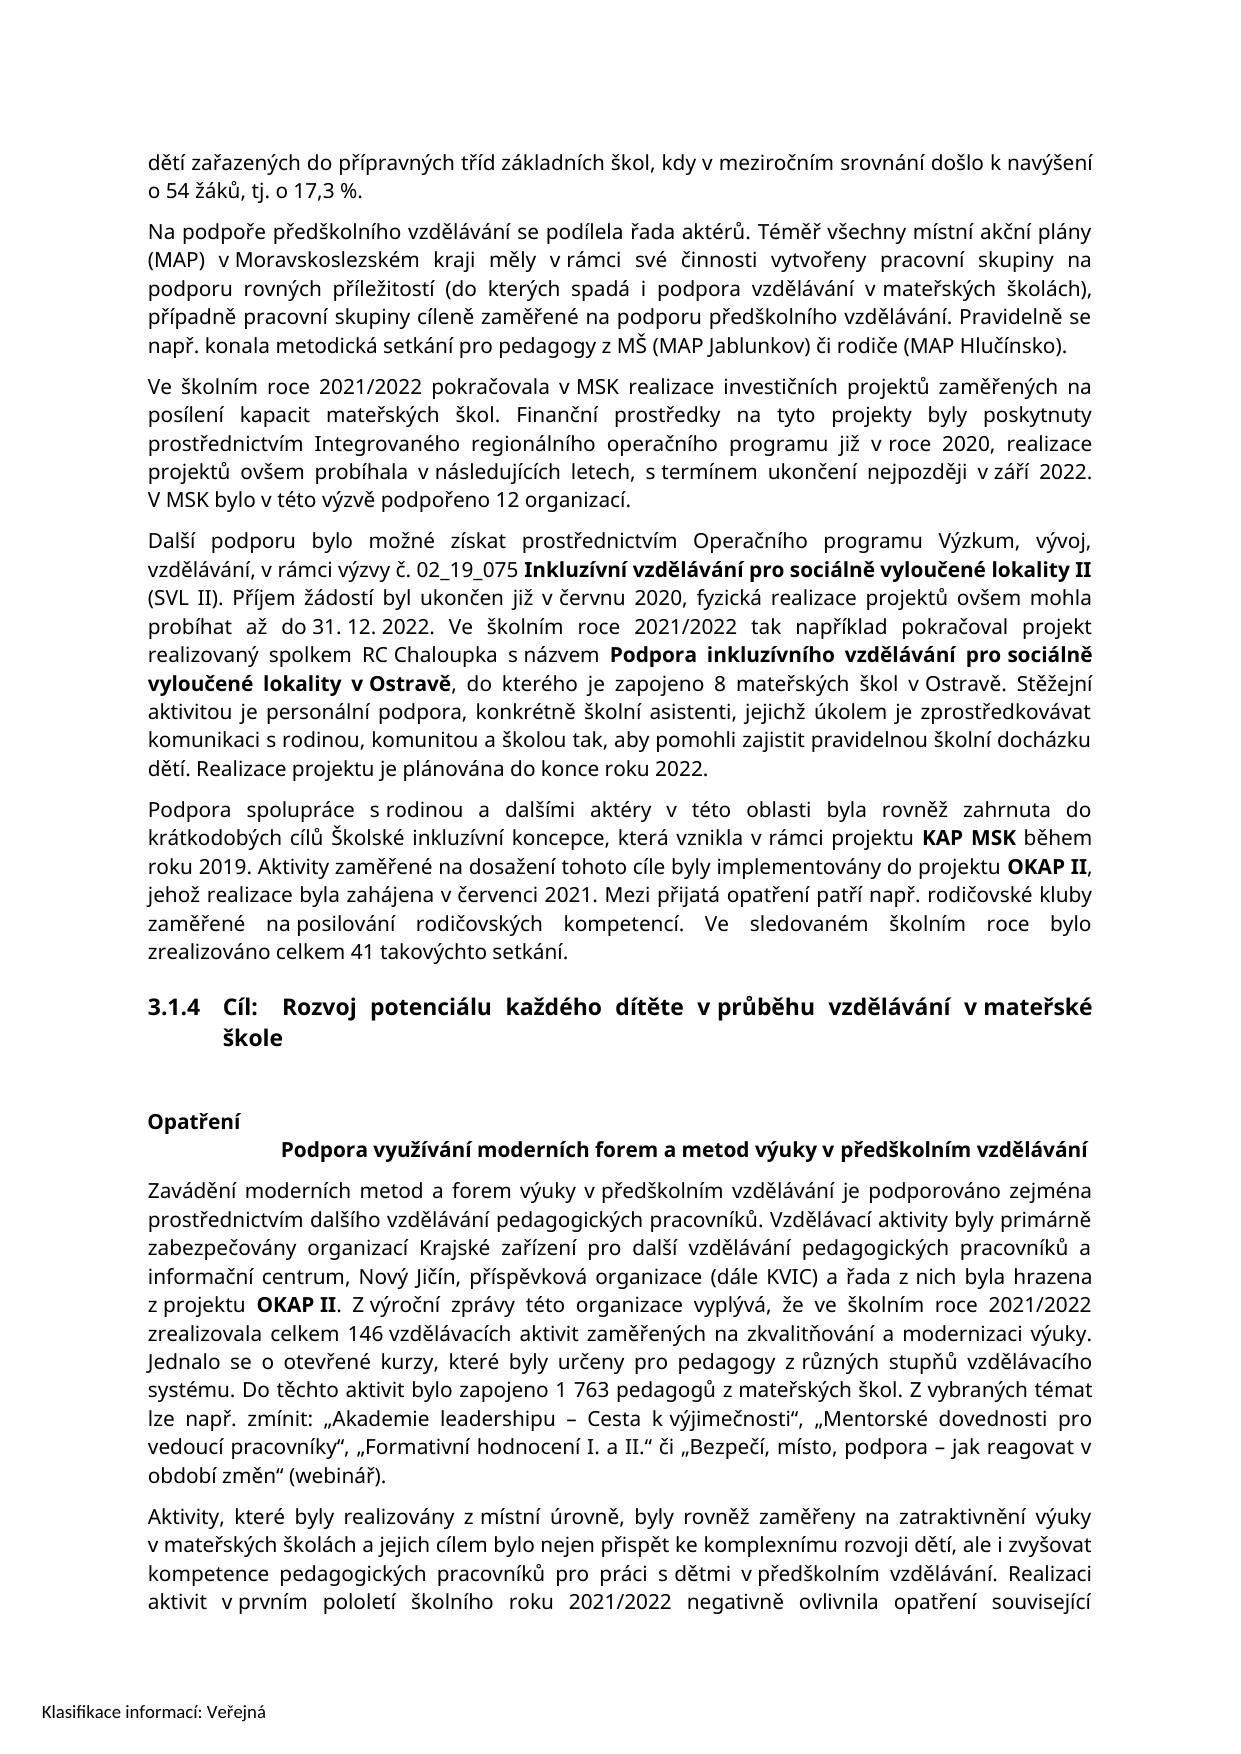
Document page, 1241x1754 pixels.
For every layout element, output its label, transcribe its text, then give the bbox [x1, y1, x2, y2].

text Na podpoře předškolního vzdělávání se podílela řada aktérů. Téměř všechny místní akční plány (MAP) v Moravskoslezském kraji měly v rámci své činnosti vytvořeny pracovní skupiny na podporu rovných příležitostí (do kterých spadá i podpora vzdělávání v mateřských školách), případně pracovní skupiny cíleně zaměřené na podporu předškolního vzdělávání. Pravidelně se např. konala metodická setkání pro pedagogy z MŠ (MAP Jablunkov) či rodiče (MAP Hlučínsko). [148, 217, 1092, 359]
text dětí zařazených do přípravných tříd základních škol, kdy v meziročním srovnání došlo k navýšení o 54 žáků, tj. o 17,3 %. [148, 148, 1092, 204]
text Další podporu bylo možné získat prostřednictvím Operačního programu Výzkum, vývoj, vzdělávání, v rámci výzvy č. 02_19_075 Inkluzívní vzdělávání pro sociálně vyloučené lokality II (SVL II). Příjem žádostí byl ukončen již v červnu 2020, fyzická realizace projektů ovšem mohla probíhat až do 31. 12. 2022. Ve školním roce 2021/2022 tak například pokračoval projekt realizovaný spolkem RC Chaloupka s názvem Podpora inkluzívního vzdělávání pro sociálně vyloučené lokality v Ostravě, do kterého je zapojeno 8 mateřských škol v Ostravě. Stěžejní aktivitou je personální podpora, konkrétně školní asistenti, jejichž úkolem je zprostředkovávat komunikaci s rodinou, komunitou a školou tak, aby pomohli zajistit pravidelnou školní docházku dětí. Realizace projektu je plánována do konce roku 2022. [148, 526, 1092, 782]
text Opatření Podpora využívání moderních forem a metod výuky v předškolním vzdělávání [147, 1107, 1092, 1164]
text Ve školním roce 2021/2022 pokračovala v MSK realizace investičních projektů zaměřených na posílení kapacit mateřských škol. Finanční prostředky na tyto projekty byly poskytnuty prostřednictvím Integrovaného regionálního operačního programu již v roce 2020, realizace projektů ovšem probíhala v následujících letech, s termínem ukončení nejpozději v září 2022. V MSK bylo v této výzvě podpořeno 12 organizací. [148, 372, 1092, 514]
text Podpora spolupráce s rodinou a dalšími aktéry v této oblasti byla rovněž zahrnuta do krátkodobých cílů Školské inkluzívní koncepce, která vznikla v rámci projektu KAP MSK během roku 2019. Aktivity zaměřené na dosažení tohoto cíle byly implementovány do projektu OKAP II, jehož realizace byla zahájena v červenci 2021. Mezi přijatá opatření patří např. rodičovské kluby zaměřené na posilování rodičovských kompetencí. Ve sledovaném školním roce bylo zrealizováno celkem 41 takovýchto setkání. [148, 795, 1092, 966]
text Zavádění moderních metod a forem výuky v předškolním vzdělávání je podporováno zejména prostřednictvím dalšího vzdělávání pedagogických pracovníků. Vzdělávací aktivity byly primárně zabezpečovány organizací Krajské zařízení pro další vzdělávání pedagogických pracovníků a informační centrum, Nový Jičín, příspěvková organizace (dále KVIC) a řada z nich byla hrazena z projektu OKAP II. Z výroční zprávy této organizace vyplývá, že ve školním roce 2021/2022 zrealizovala celkem 146 vzdělávacích aktivit zaměřených na zkvalitňování a modernizaci výuky. Jednalo se o otevřené kurzy, které byly určeny pro pedagogy z různých stupňů vzdělávacího systému. Do těchto aktivit bylo zapojeno 1 763 pedagogů z mateřských škol. Z vybraných témat lze např. zmínit: „Akademie leadershipu – Cesta k výjimečnosti“, „Mentorské dovednosti pro vedoucí pracovníky“, „Formativní hodnocení I. a II.“ či „Bezpečí, místo, podpora – jak reagovat v období změn“ (webinář). [148, 1177, 1092, 1489]
subtitle Cíl: Rozvoj potenciálu každého dítěte v průběhu vzdělávání v mateřské škole [148, 991, 1092, 1053]
text Aktivity, které byly realizovány z místní úrovně, byly rovněž zaměřeny na zatraktivnění výuky v mateřských školách a jejich cílem bylo nejen přispět ke komplexnímu rozvoji dětí, ale i zvyšovat kompetence pedagogických pracovníků pro práci s dětmi v předškolním vzdělávání. Realizaci aktivit v prvním pololetí školního roku 2021/2022 negativně ovlivnila opatření související [148, 1502, 1092, 1616]
